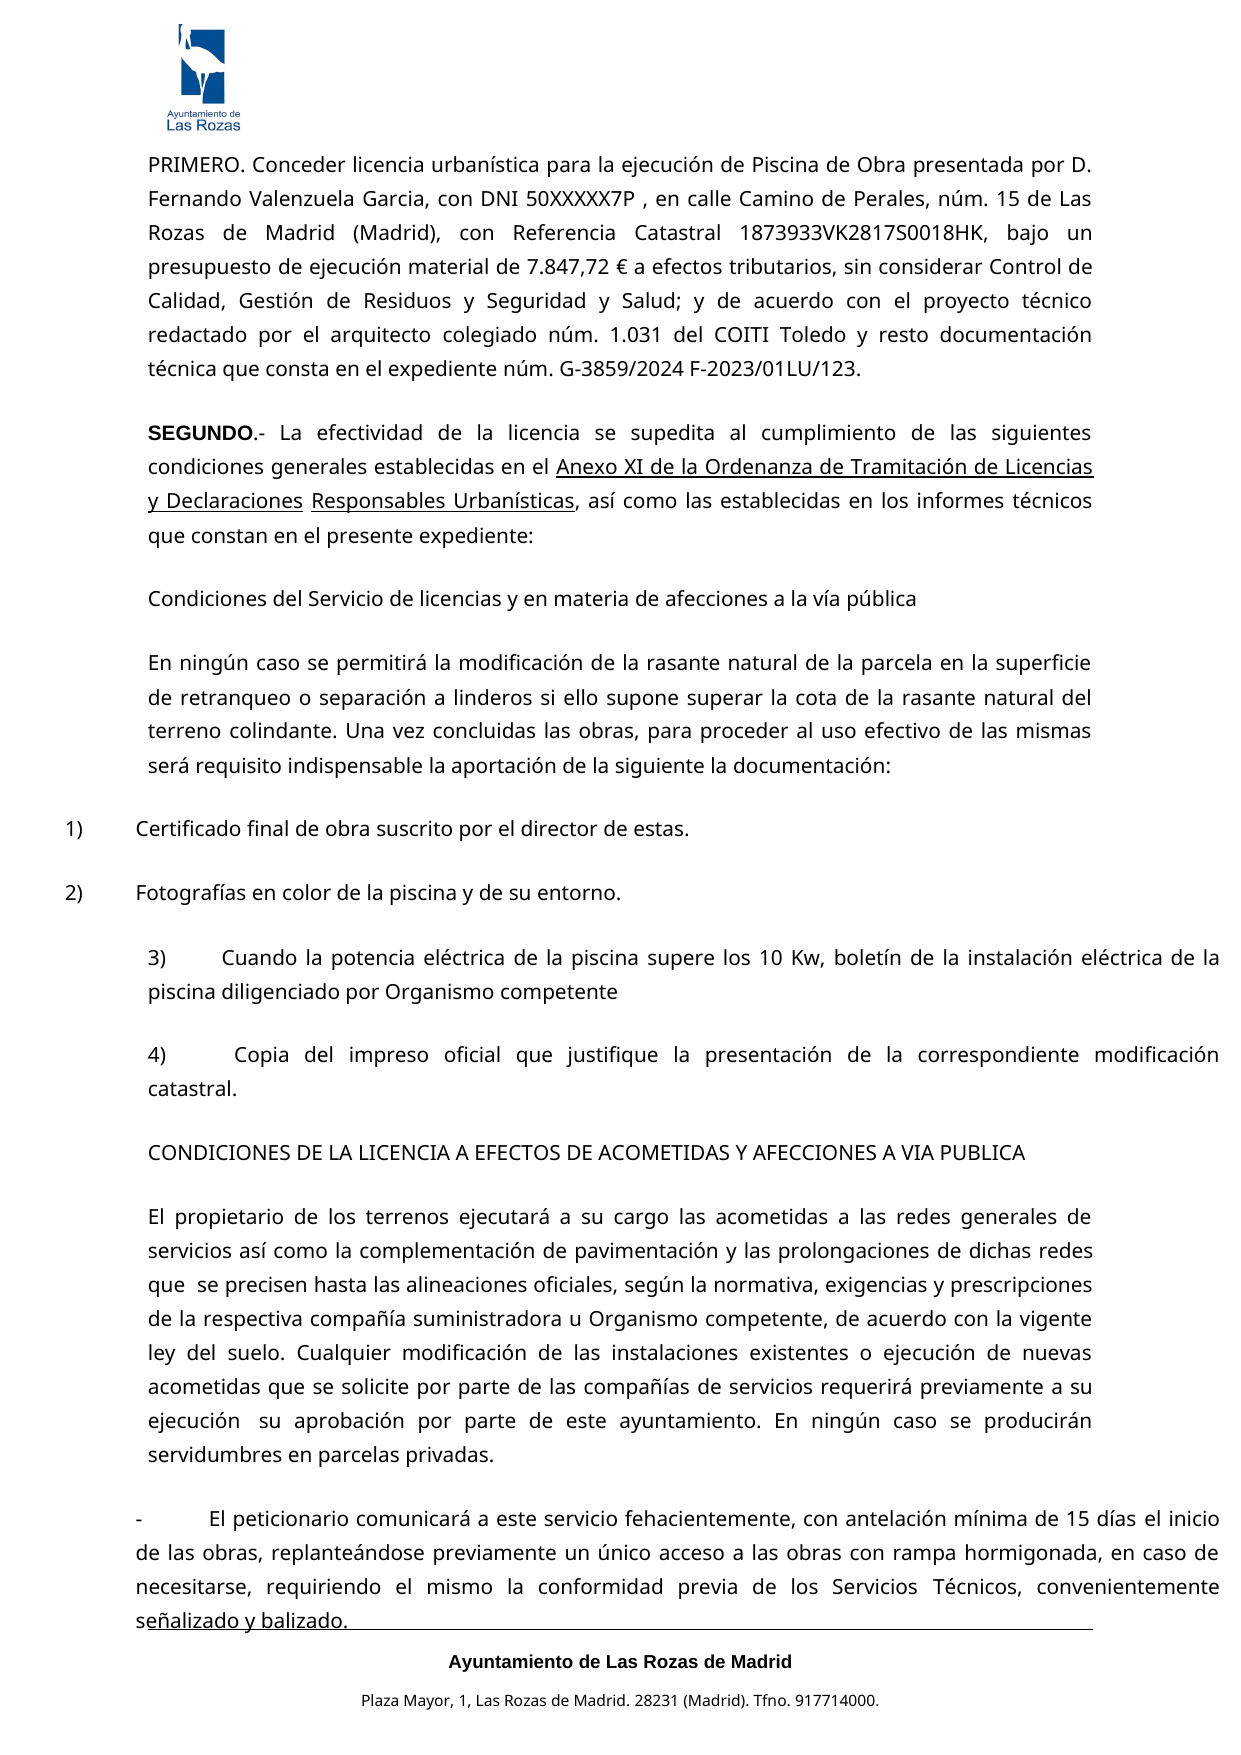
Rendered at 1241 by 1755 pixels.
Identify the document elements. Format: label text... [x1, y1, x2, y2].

text CONDICIONES DE LA LICENCIA A EFECTOS DE ACOMETIDAS Y AFECCIONES A VIA PUBLICA [148, 1138, 1220, 1166]
list Certificado final de obra suscrito por el director de estas. [64, 814, 1220, 843]
list Cuando la potencia eléctrica de la piscina supere los 10 Kw, boletín de la instalación eléctrica de la piscina diligenciado por Organismo competente [148, 943, 1220, 1005]
text El propietario de los terrenos ejecutará a su cargo las acometidas a las redes generales de servicios así como la complementación de pavimentación y las prolongaciones de dichas redes que se precisen hasta las alineaciones oficiales, según la normativa, exigencias y prescripciones de la respectiva compañía suministradora u Organismo competente, de acuerdo con la vigente ley del suelo. Cualquier modificación de las instalaciones existentes o ejecución de nuevas acometidas que se solicite por parte de las compañías de servicios requerirá previamente a su ejecución su aprobación por parte de este ayuntamiento. En ningún caso se producirán servidumbres en parcelas privadas. [148, 1202, 1093, 1469]
text PRIMERO. Conceder licencia urbanística para la ejecución de Piscina de Obra presentada por D. Fernando Valenzuela Garcia, con DNI 50XXXXX7P , en calle Camino de Perales, núm. 15 de Las Rozas de Madrid (Madrid), con Referencia Catastral 1873933VK2817S0018HK, bajo un presupuesto de ejecución material de 7.847,72 € a efectos tributarios, sin considerar Control de Calidad, Gestión de Residuos y Seguridad y Salud; y de acuerdo con el proyecto técnico redactado por el arquitecto colegiado núm. 1.031 del COITI Toledo y resto documentación técnica que consta en el expediente núm. G-3859/2024 F-2023/01LU/123. [148, 150, 1093, 383]
list Fotografías en color de la piscina y de su entorno. [64, 878, 1220, 907]
list El peticionario comunicará a este servicio fehacientemente, con antelación mínima de 15 días el inicio de las obras, replanteándose previamente un único acceso a las obras con rampa hormigonada, en caso de necesitarse, requiriendo el mismo la conformidad previa de los Servicios Técnicos, convenientemente señalizado y balizado. [135, 1504, 1220, 1635]
list Copia del impreso oficial que justifique la presentación de la correspondiente modificación catastral. [148, 1040, 1220, 1103]
text En ningún caso se permitirá la modificación de la rasante natural de la parcela en la superficie de retranqueo o separación a linderos si ello supone superar la cota de la rasante natural del terreno colindante. Una vez concluidas las obras, para proceder al uso efectivo de las mismas será requisito indispensable la aportación de la siguiente la documentación: [148, 648, 1093, 779]
text SEGUNDO.- La efectividad de la licencia se supedita al cumplimiento de las siguientes condiciones generales establecidas en el Anexo XI de la Ordenanza de Tramitación de Licencias y Declaraciones Responsables Urbanísticas, así como las establecidas en los informes técnicos que constan en el presente expediente: [148, 418, 1093, 549]
text Condiciones del Servicio de licencias y en materia de afecciones a la vía pública [148, 584, 1220, 613]
